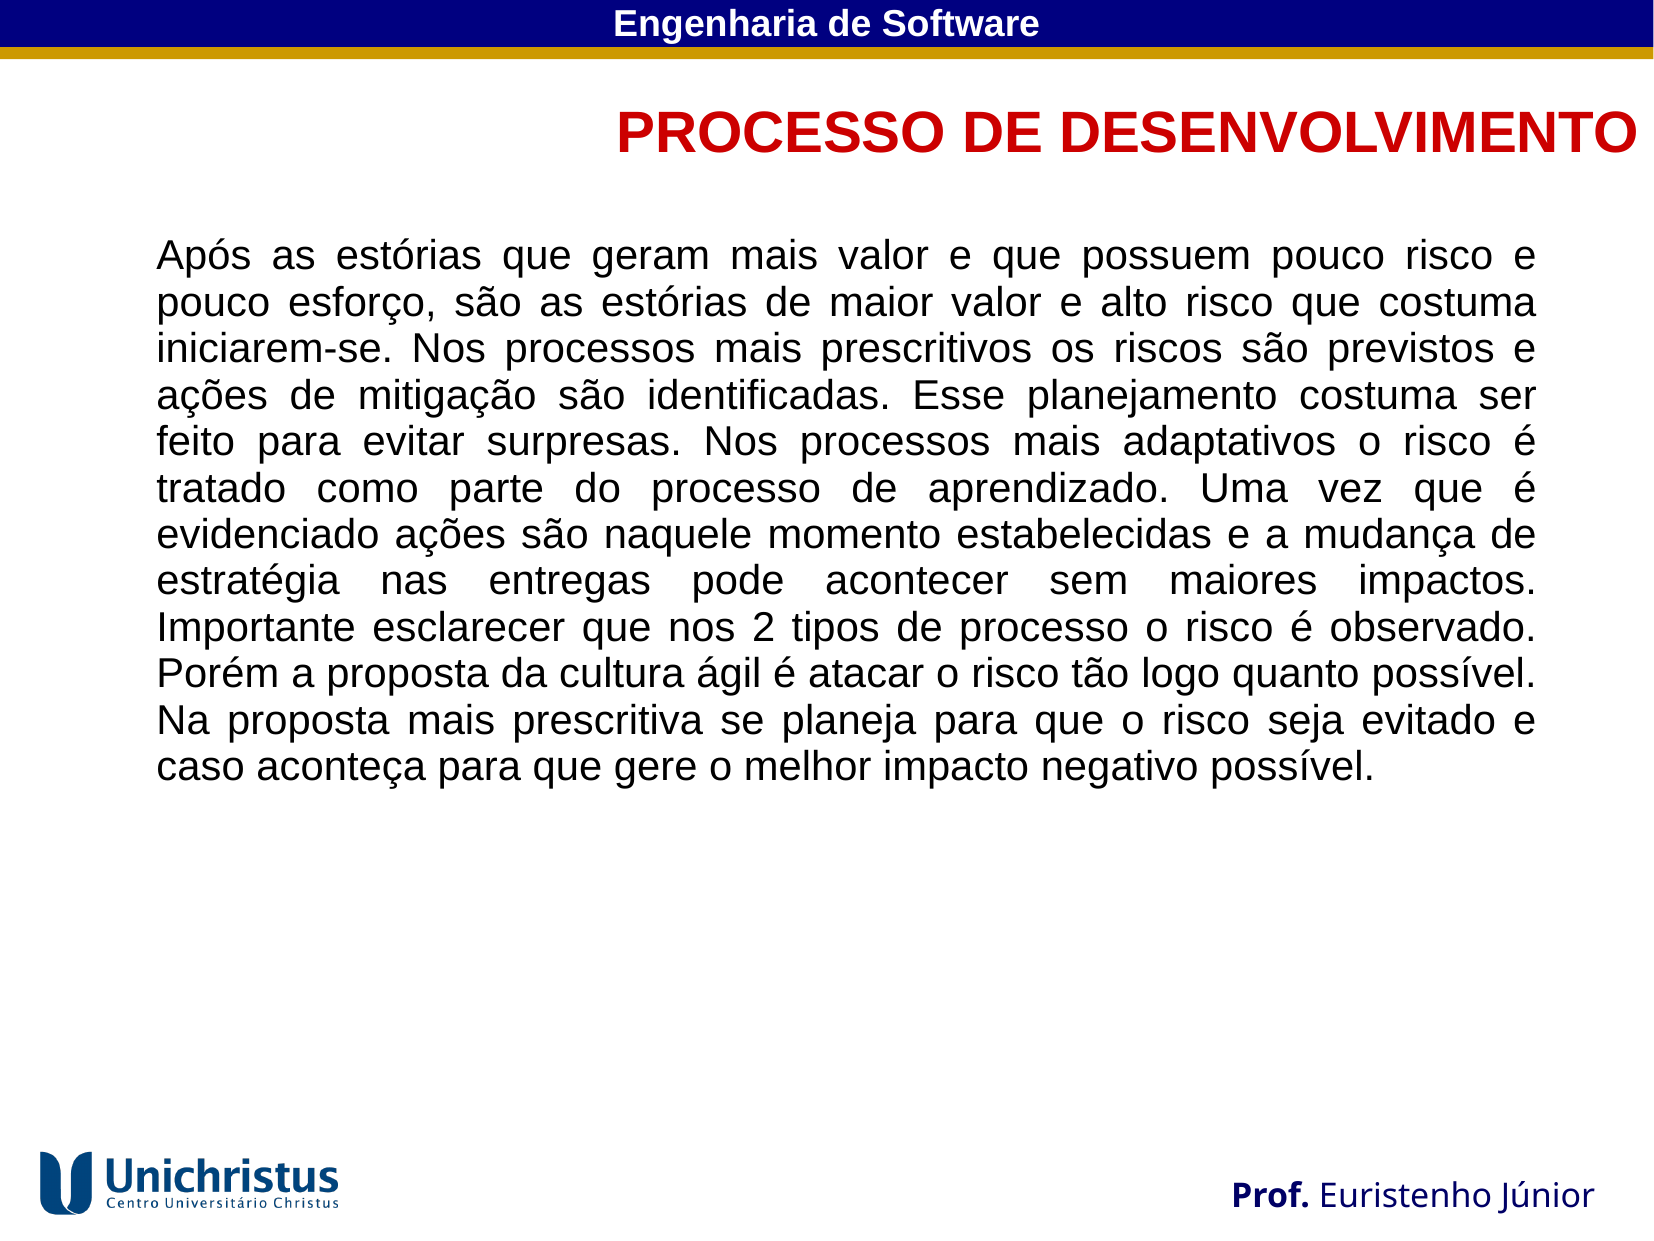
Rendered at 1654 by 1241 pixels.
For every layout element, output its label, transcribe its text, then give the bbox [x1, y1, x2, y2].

text_box [0, 47, 1654, 60]
picture [35, 1148, 343, 1217]
text_box Após as estórias que geram mais valor e que possuem pouco risco e pouco esforço, são as estórias de maior valor e alto risco que costuma iniciarem-se. Nos processos mais prescritivos os riscos são previstos e ações de mitigação são identificadas. Esse planejamento costuma ser feito para evitar surpresas. Nos processos mais adaptativos o risco é tratado como parte do processo de aprendizado. Uma vez que é evidenciado ações são naquele momento estabelecidas e a mudança de estratégia nas entregas pode acontecer sem maiores impactos. Importante esclarecer que nos 2 tipos de processo o risco é observado. Porém a proposta da cultura ágil é atacar o risco tão logo quanto possível. Na proposta mais prescritiva se planeja para que o risco seja evitado e caso aconteça para que gere o melhor impacto negativo possível. [141, 224, 1553, 798]
text_box PROCESSO DE DESENVOLVIMENTO [601, 92, 1654, 173]
text_box Engenharia de Software [0, 0, 1654, 47]
text_box Prof. Euristenho Júnior [1216, 1163, 1654, 1224]
